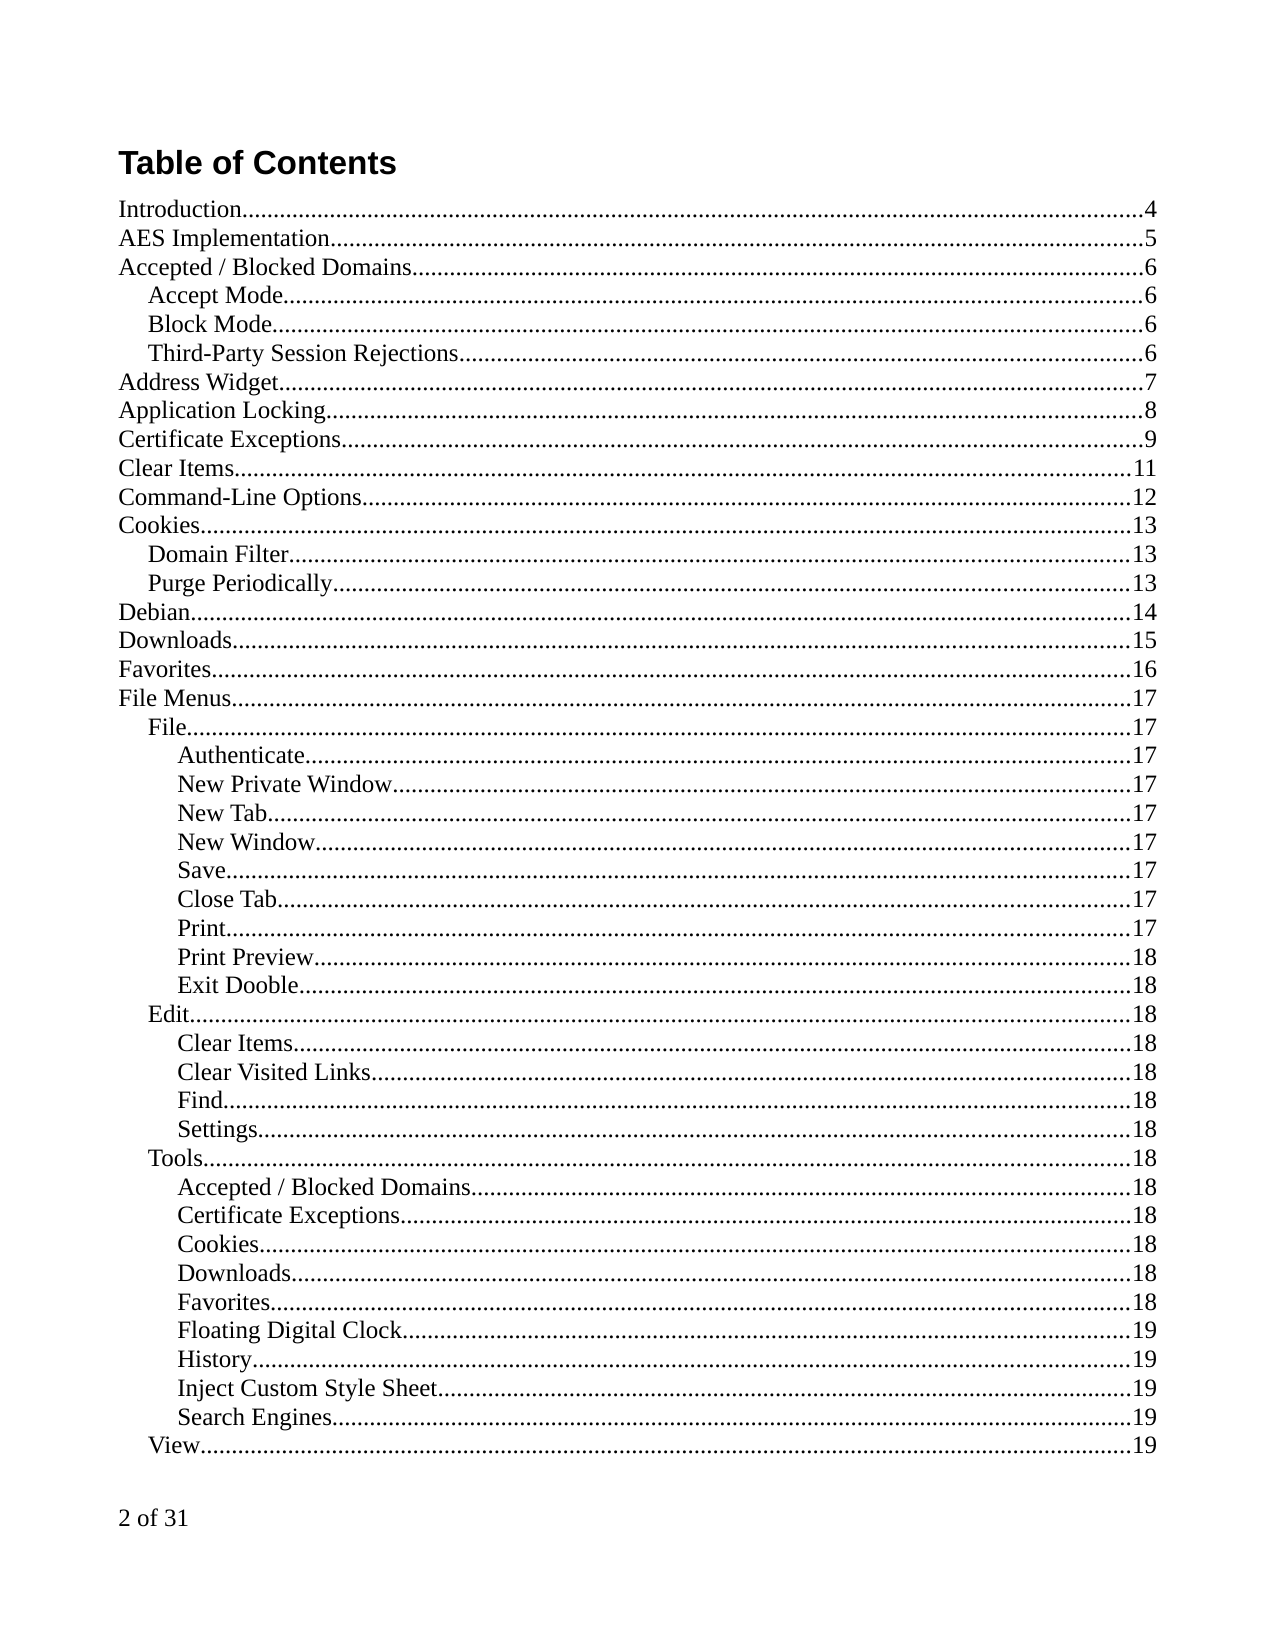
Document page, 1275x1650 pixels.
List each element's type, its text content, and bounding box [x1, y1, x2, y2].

text Inject Custom Style Sheet 19 [177, 1373, 1157, 1402]
text View 19 [148, 1430, 1157, 1459]
text Edit 18 [148, 999, 1157, 1028]
text Address Widget 7 [118, 367, 1157, 395]
text New Window 17 [177, 827, 1157, 855]
text Settings 18 [177, 1114, 1157, 1143]
text Cookies 13 [118, 510, 1157, 539]
text Clear Visited Links 18 [177, 1057, 1157, 1085]
text Certificate Exceptions 9 [118, 424, 1157, 453]
text Application Locking 8 [118, 395, 1157, 424]
text Close Tab 17 [177, 884, 1157, 913]
text New Private Window 17 [177, 769, 1157, 798]
text Accept Mode 6 [148, 280, 1157, 309]
text Accepted / Blocked Domains 18 [177, 1172, 1157, 1200]
text Favorites 18 [177, 1287, 1157, 1315]
text History 19 [177, 1344, 1157, 1373]
text Block Mode 6 [148, 309, 1157, 338]
text File Menus 17 [118, 683, 1157, 712]
text Domain Filter 13 [148, 539, 1157, 568]
text Authenticate 17 [177, 740, 1157, 769]
text Certificate Exceptions 18 [177, 1200, 1157, 1229]
text Find 18 [177, 1085, 1157, 1114]
text Third-Party Session Rejections 6 [148, 338, 1157, 367]
text Clear Items 18 [177, 1028, 1157, 1057]
text Favorites 16 [118, 654, 1157, 683]
subtitle Table of Contents [118, 143, 1157, 182]
text Print 17 [177, 913, 1157, 942]
text Exit Dooble 18 [177, 970, 1157, 999]
text Clear Items 11 [118, 453, 1157, 482]
text Introduction 4 [118, 194, 1157, 223]
text Tools 18 [148, 1143, 1157, 1172]
text Floating Digital Clock 19 [177, 1315, 1157, 1344]
text Accepted / Blocked Domains 6 [118, 252, 1157, 280]
text AES Implementation 5 [118, 223, 1157, 252]
text Print Preview 18 [177, 942, 1157, 970]
text Command-Line Options 12 [118, 482, 1157, 510]
text Purge Periodically 13 [148, 568, 1157, 597]
text Debian 14 [118, 597, 1157, 625]
text New Tab 17 [177, 798, 1157, 827]
text Downloads 15 [118, 625, 1157, 654]
text File 17 [148, 712, 1157, 740]
text Search Engines 19 [177, 1402, 1157, 1430]
text Save 17 [177, 855, 1157, 884]
text Downloads 18 [177, 1258, 1157, 1287]
text Cookies 18 [177, 1229, 1157, 1258]
